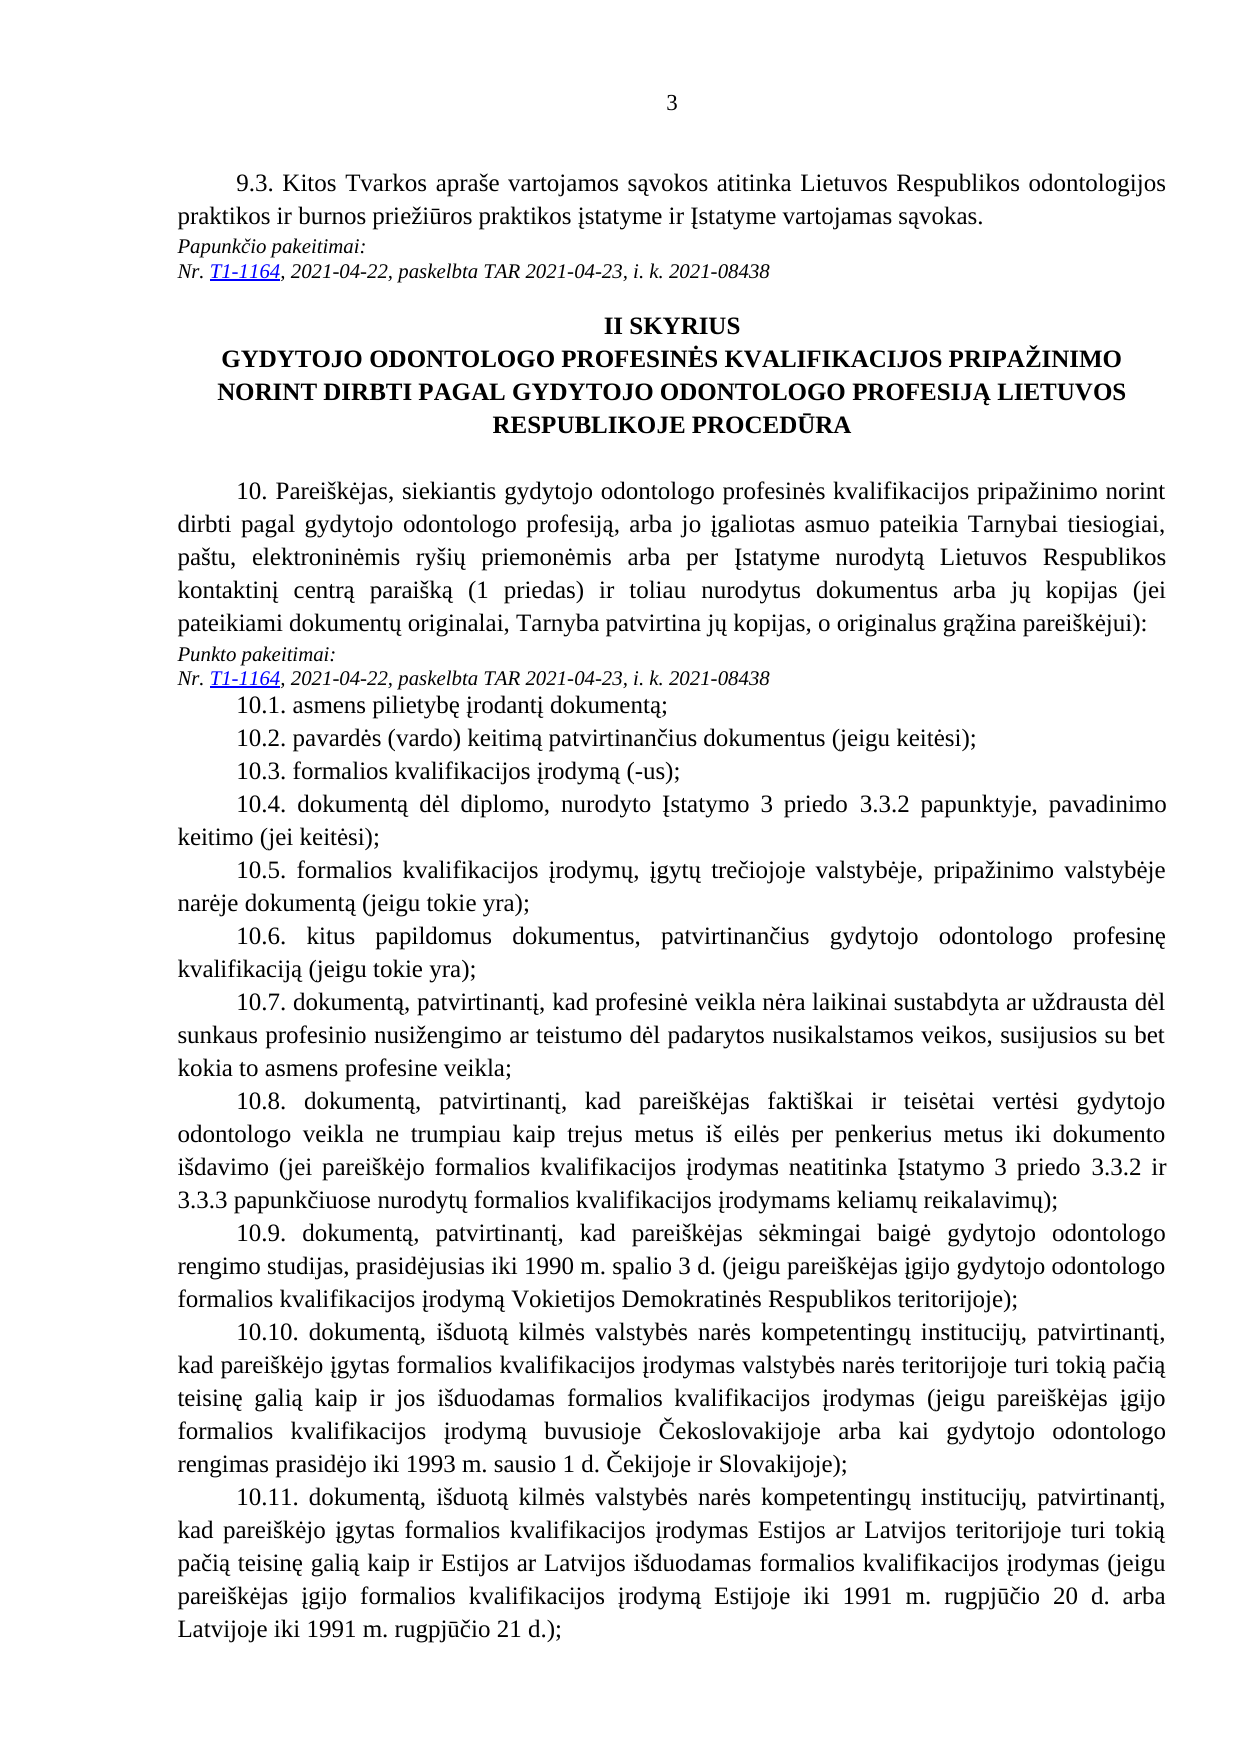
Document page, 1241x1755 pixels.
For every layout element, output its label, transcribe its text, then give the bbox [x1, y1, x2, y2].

text 9.3. Kitos Tvarkos apraše vartojamos sąvokos atitinka Lietuvos Respublikos odontologijos praktikos ir burnos priežiūros praktikos įstatyme ir Įstatyme vartojamas sąvokas. [177, 168, 1167, 230]
text 10.8. dokumentą, patvirtinantį, kad pareiškėjas faktiškai ir teisėtai vertėsi gydytojo odontologo veikla ne trumpiau kaip trejus metus iš eilės per penkerius metus iki dokumento išdavimo (jei pareiškėjo formalios kvalifikacijos įrodymas neatitinka Įstatymo 3 priedo 3.3.2 ir 3.3.3 papunkčiuose nurodytų formalios kvalifikacijos įrodymams keliamų reikalavimų); [177, 1086, 1167, 1214]
text 10.4. dokumentą dėl diplomo, nurodyto Įstatymo 3 priedo 3.3.2 papunktyje, pavadinimo keitimo (jei keitėsi); [177, 789, 1167, 851]
text 10.1. asmens pilietybę įrodantį dokumentą; [177, 690, 1167, 718]
text 10.9. dokumentą, patvirtinantį, kad pareiškėjas sėkmingai baigė gydytojo odontologo rengimo studijas, prasidėjusias iki 1990 m. spalio 3 d. (jeigu pareiškėjas įgijo gydytojo odontologo formalios kvalifikacijos įrodymą Vokietijos Demokratinės Respublikos teritorijoje); [177, 1218, 1167, 1313]
text 10.3. formalios kvalifikacijos įrodymą (-us); [177, 756, 1167, 784]
text 10. Pareiškėjas, siekiantis gydytojo odontologo profesinės kvalifikacijos pripažinimo norint dirbti pagal gydytojo odontologo profesiją, arba jo įgaliotas asmuo pateikia Tarnybai tiesiogiai, paštu, elektroninėmis ryšių priemonėmis arba per Įstatyme nurodytą Lietuvos Respublikos kontaktinį centrą paraišką (1 priedas) ir toliau nurodytus dokumentus arba jų kopijas (jei pateikiami dokumentų originalai, Tarnyba patvirtina jų kopijas, o originalus grąžina pareiškėjui): [177, 476, 1167, 637]
text 10.2. pavardės (vardo) keitimą patvirtinančius dokumentus (jeigu keitėsi); [177, 723, 1167, 751]
text Nr. T1-1164, 2021-04-22, paskelbta TAR 2021-04-23, i. k. 2021-08438 [177, 666, 1167, 690]
text Nr. T1-1164, 2021-04-22, paskelbta TAR 2021-04-23, i. k. 2021-08438 [177, 258, 1167, 283]
text 10.10. dokumentą, išduotą kilmės valstybės narės kompetentingų institucijų, patvirtinantį, kad pareiškėjo įgytas formalios kvalifikacijos įrodymas valstybės narės teritorijoje turi tokią pačią teisinę galią kaip ir jos išduodamas formalios kvalifikacijos įrodymas (jeigu pareiškėjas įgijo formalios kvalifikacijos įrodymą buvusioje Čekoslovakijoje arba kai gydytojo odontologo rengimas prasidėjo iki 1993 m. sausio 1 d. Čekijoje ir Slovakijoje); [177, 1317, 1167, 1478]
text 10.5. formalios kvalifikacijos įrodymų, įgytų trečiojoje valstybėje, pripažinimo valstybėje narėje dokumentą (jeigu tokie yra); [177, 855, 1167, 917]
text Papunkčio pakeitimai: [177, 234, 1167, 258]
text 10.11. dokumentą, išduotą kilmės valstybės narės kompetentingų institucijų, patvirtinantį, kad pareiškėjo įgytas formalios kvalifikacijos įrodymas Estijos ar Latvijos teritorijoje turi tokią pačią teisinę galią kaip ir Estijos ar Latvijos išduodamas formalios kvalifikacijos įrodymas (jeigu pareiškėjas įgijo formalios kvalifikacijos įrodymą Estijoje iki 1991 m. rugpjūčio 20 d. arba Latvijoje iki 1991 m. rugpjūčio 21 d.); [177, 1482, 1167, 1643]
text Punkto pakeitimai: [177, 642, 1167, 666]
text 10.7. dokumentą, patvirtinantį, kad profesinė veikla nėra laikinai sustabdyta ar uždrausta dėl sunkaus profesinio nusižengimo ar teistumo dėl padarytos nusikalstamos veikos, susijusios su bet kokia to asmens profesine veikla; [177, 987, 1167, 1082]
text 10.6. kitus papildomus dokumentus, patvirtinančius gydytojo odontologo profesinę kvalifikaciją (jeigu tokie yra); [177, 921, 1167, 983]
text GYDYTOJO ODONTOLOGO PROFESINĖS KVALIFIKACIJOS PRIPAŽINIMO NORINT DIRBTI PAGAL GYDYTOJO ODONTOLOGO PROFESIJĄ LIETUVOS RESPUBLIKOJE PROCEDŪRA [177, 344, 1167, 439]
text II SKYRIUS [177, 311, 1167, 340]
